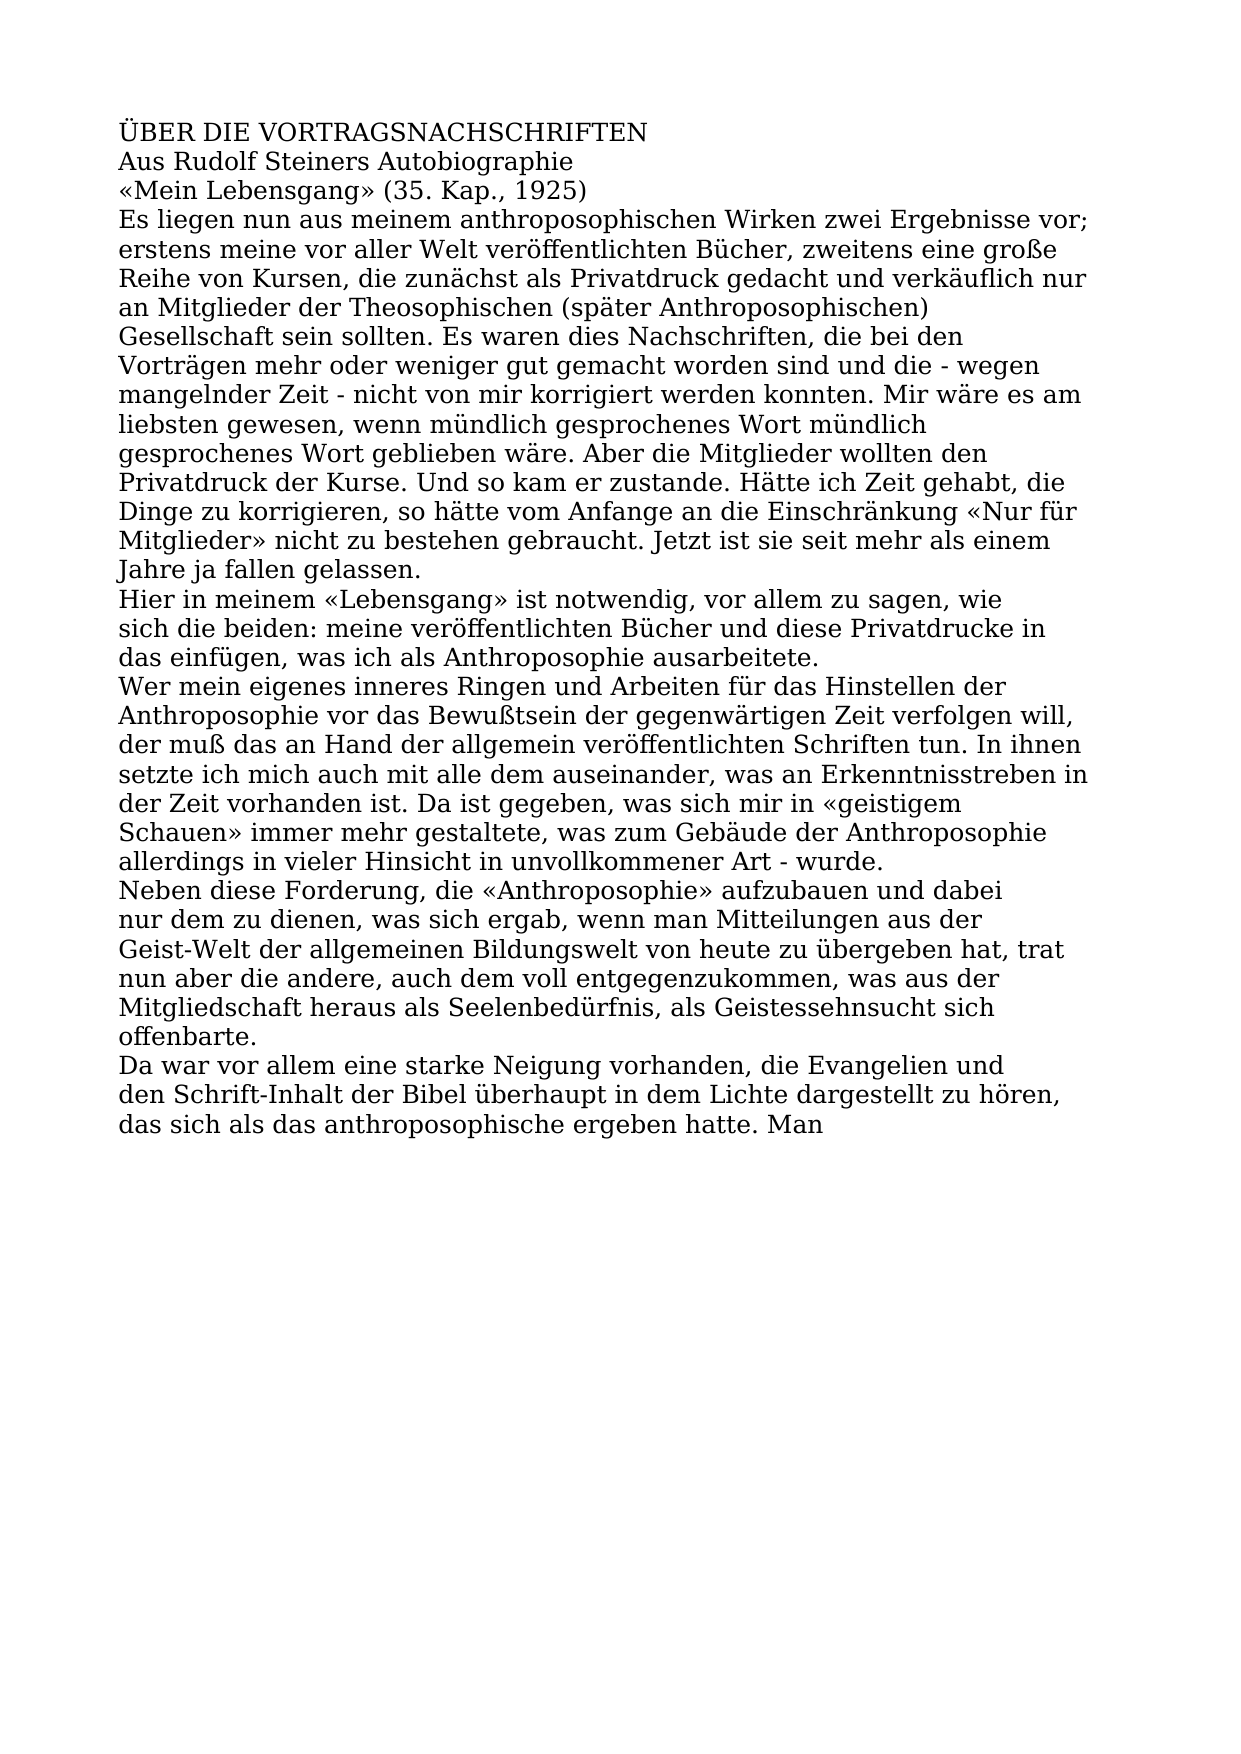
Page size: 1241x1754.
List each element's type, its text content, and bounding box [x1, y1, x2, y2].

text das sich als das anthroposophische ergeben hatte. Man [118, 1110, 1122, 1139]
text nun aber die andere, auch dem voll entgegenzukommen, was aus der [118, 964, 1122, 993]
text Aus Rudolf Steiners Autobiographie [118, 147, 1122, 176]
text «Mein Lebensgang» (35. Kap., 1925) [118, 176, 1122, 206]
text liebsten gewesen, wenn mündlich gesprochenes Wort mündlich [118, 410, 1122, 439]
text an Mitglieder der Theosophischen (später Anthroposophischen) [118, 293, 1122, 322]
text Privatdruck der Kurse. Und so kam er zustande. Hätte ich Zeit gehabt, die [118, 468, 1122, 497]
text Da war vor allem eine starke Neigung vorhanden, die Evangelien und [118, 1051, 1122, 1081]
text Wer mein eigenes inneres Ringen und Arbeiten für das Hinstellen der [118, 672, 1122, 701]
text Mitgliedschaft heraus als Seelenbedürfnis, als Geistessehnsucht sich [118, 993, 1122, 1022]
text das einfügen, was ich als Anthroposophie ausarbeitete. [118, 643, 1122, 672]
text Vorträgen mehr oder weniger gut gemacht worden sind und die - wegen [118, 351, 1122, 381]
text Jahre ja fallen gelassen. [118, 556, 1122, 585]
text offenbarte. [118, 1022, 1122, 1051]
text Gesellschaft sein sollten. Es waren dies Nachschriften, die bei den [118, 322, 1122, 351]
text erstens meine vor aller Welt veröffentlichten Bücher, zweitens eine große [118, 235, 1122, 264]
text Dinge zu korrigieren, so hätte vom Anfange an die Einschränkung «Nur für [118, 497, 1122, 526]
text Schauen» immer mehr gestaltete, was zum Gebäude der Anthroposophie allerdings in vieler Hinsicht in unvollkommener Art - wurde. [118, 818, 1122, 876]
text den Schrift-Inhalt der Bibel überhaupt in dem Lichte dargestellt zu hören, [118, 1081, 1122, 1110]
text Hier in meinem «Lebensgang» ist notwendig, vor allem zu sagen, wie [118, 585, 1122, 614]
text sich die beiden: meine veröffentlichten Bücher und diese Privatdrucke in [118, 614, 1122, 643]
text der Zeit vorhanden ist. Da ist gegeben, was sich mir in «geistigem [118, 789, 1122, 818]
text mangelnder Zeit - nicht von mir korrigiert werden konnten. Mir wäre es am [118, 381, 1122, 410]
text Mitglieder» nicht zu bestehen gebraucht. Jetzt ist sie seit mehr als einem [118, 526, 1122, 556]
text Es liegen nun aus meinem anthroposophischen Wirken zwei Ergebnisse vor; [118, 206, 1122, 235]
text der muß das an Hand der allgemein veröffentlichten Schriften tun. In ihnen [118, 731, 1122, 760]
text setzte ich mich auch mit alle dem auseinander, was an Erkenntnisstreben in [118, 760, 1122, 789]
text Geist-Welt der allgemeinen Bildungswelt von heute zu übergeben hat, trat [118, 935, 1122, 964]
text Anthroposophie vor das Bewußtsein der gegenwärtigen Zeit verfolgen will, [118, 701, 1122, 731]
text nur dem zu dienen, was sich ergab, wenn man Mitteilungen aus der [118, 906, 1122, 935]
text Neben diese Forderung, die «Anthroposophie» aufzubauen und dabei [118, 876, 1122, 906]
text Reihe von Kursen, die zunächst als Privatdruck gedacht und verkäuflich nur [118, 264, 1122, 293]
text ÜBER DIE VORTRAGSNACHSCHRIFTEN [118, 118, 1122, 147]
text gesprochenes Wort geblieben wäre. Aber die Mitglieder wollten den [118, 439, 1122, 468]
